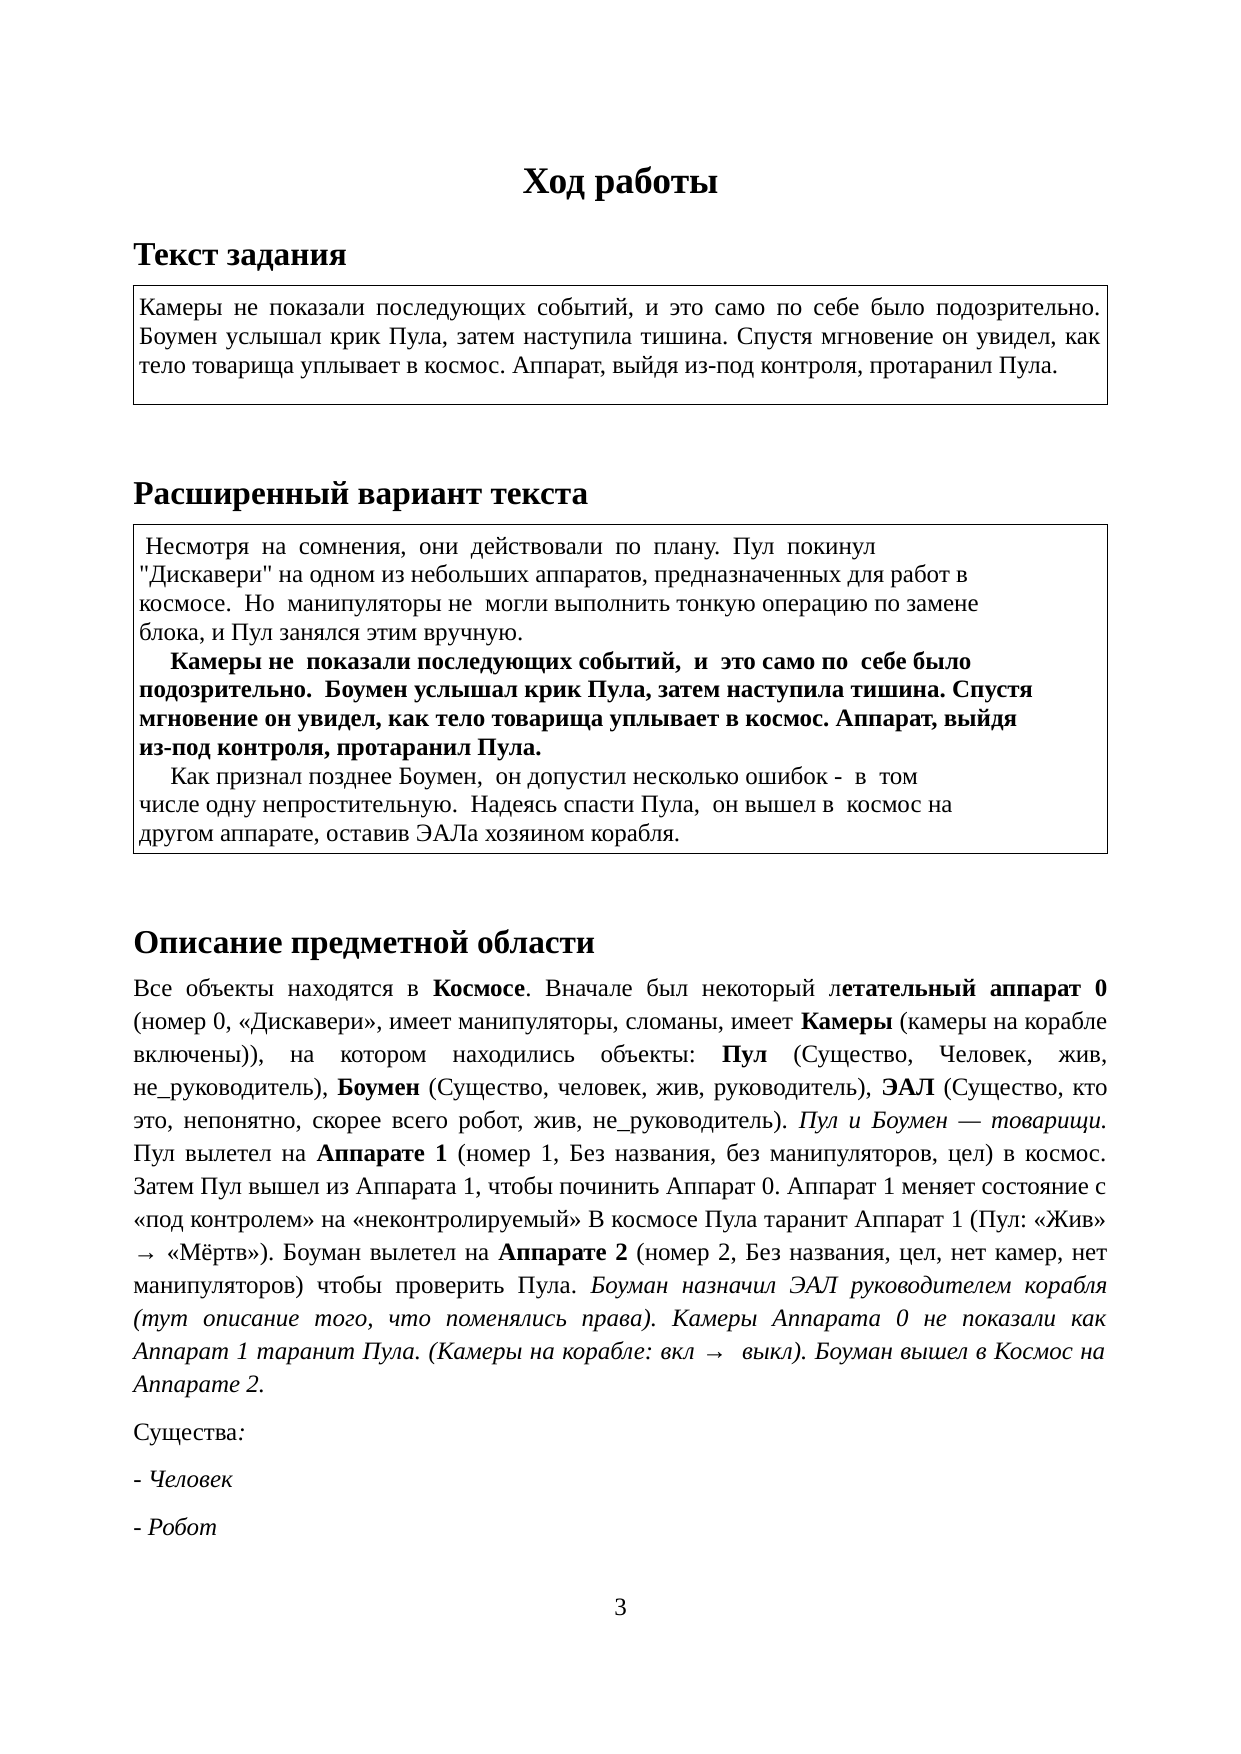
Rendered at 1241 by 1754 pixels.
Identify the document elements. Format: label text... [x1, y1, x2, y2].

text - Человек [133, 1464, 1107, 1493]
subtitle Описание предметной области [133, 922, 1107, 961]
text - Робот [133, 1512, 1107, 1541]
subtitle Ход работы [133, 158, 1107, 201]
subtitle Расширенный вариант текста [133, 473, 1107, 512]
text Существа: [133, 1417, 1107, 1446]
subtitle Текст задания [133, 234, 1107, 273]
table_header Несмотря на сомнения, они действовали по плану. Пул покинул "Дискавери" на одном из небольших аппаратов, предназначенных для работ в космосе. Но манипуляторы не могли выполнить тонкую операцию по замене блока, и Пул занялся этим вручную. Камеры не показали последующих событий, и это само по себе было подозрительно. Боумен услышал крик Пула, затем наступила тишина. Спустя мгновение он увидел, как тело товарища уплывает в космос. Аппарат, выйдя из-под контроля, протаранил Пула. Как признал позднее Боумен, он допустил несколько ошибок - в том числе одну непростительную. Надеясь спасти Пула, он вышел в космос на другом аппарате, оставив ЭАЛа хозяином корабля. [134, 525, 1107, 853]
text Все объекты находятся в Космосе. Вначале был некоторый летательный аппарат 0 (номер 0, «Дискавери», имеет манипуляторы, сломаны, имеет Камеры (камеры на корабле включены)), на котором находились объекты: Пул (Существо, Человек, жив, не_руководитель), Боумен (Существо, человек, жив, руководитель), ЭАЛ (Существо, кто это, непонятно, скорее всего робот, жив, не_руководитель). Пул и Боумен — товарищи. Пул вылетел на Аппарате 1 (номер 1, Без названия, без манипуляторов, цел) в космос. Затем Пул вышел из Аппарата 1, чтобы починить Аппарат 0. Аппарат 1 меняет состояние с «под контролем» на «неконтролируемый» В космосе Пула таранит Аппарат 1 (Пул: «Жив» → «Мёртв»). Боуман вылетел на Аппарате 2 (номер 2, Без названия, цел, нет камер, нет манипуляторов) чтобы проверить Пула. Боуман назначил ЭАЛ руководителем корабля (тут описание того, что поменялись права). Камеры Аппарата 0 не показали как Аппарат 1 таранит Пула. (Камеры на корабле: вкл → выкл). Боуман вышел в Космос на Аппарате 2. [133, 973, 1107, 1398]
table_header Камеры не показали последующих событий, и это само по себе было подозрительно. Боумен услышал крик Пула, затем наступила тишина. Спустя мгновение он увидел, как тело товарища уплывает в космос. Аппарат, выйдя из-под контроля, протаранил Пула. [134, 286, 1107, 404]
